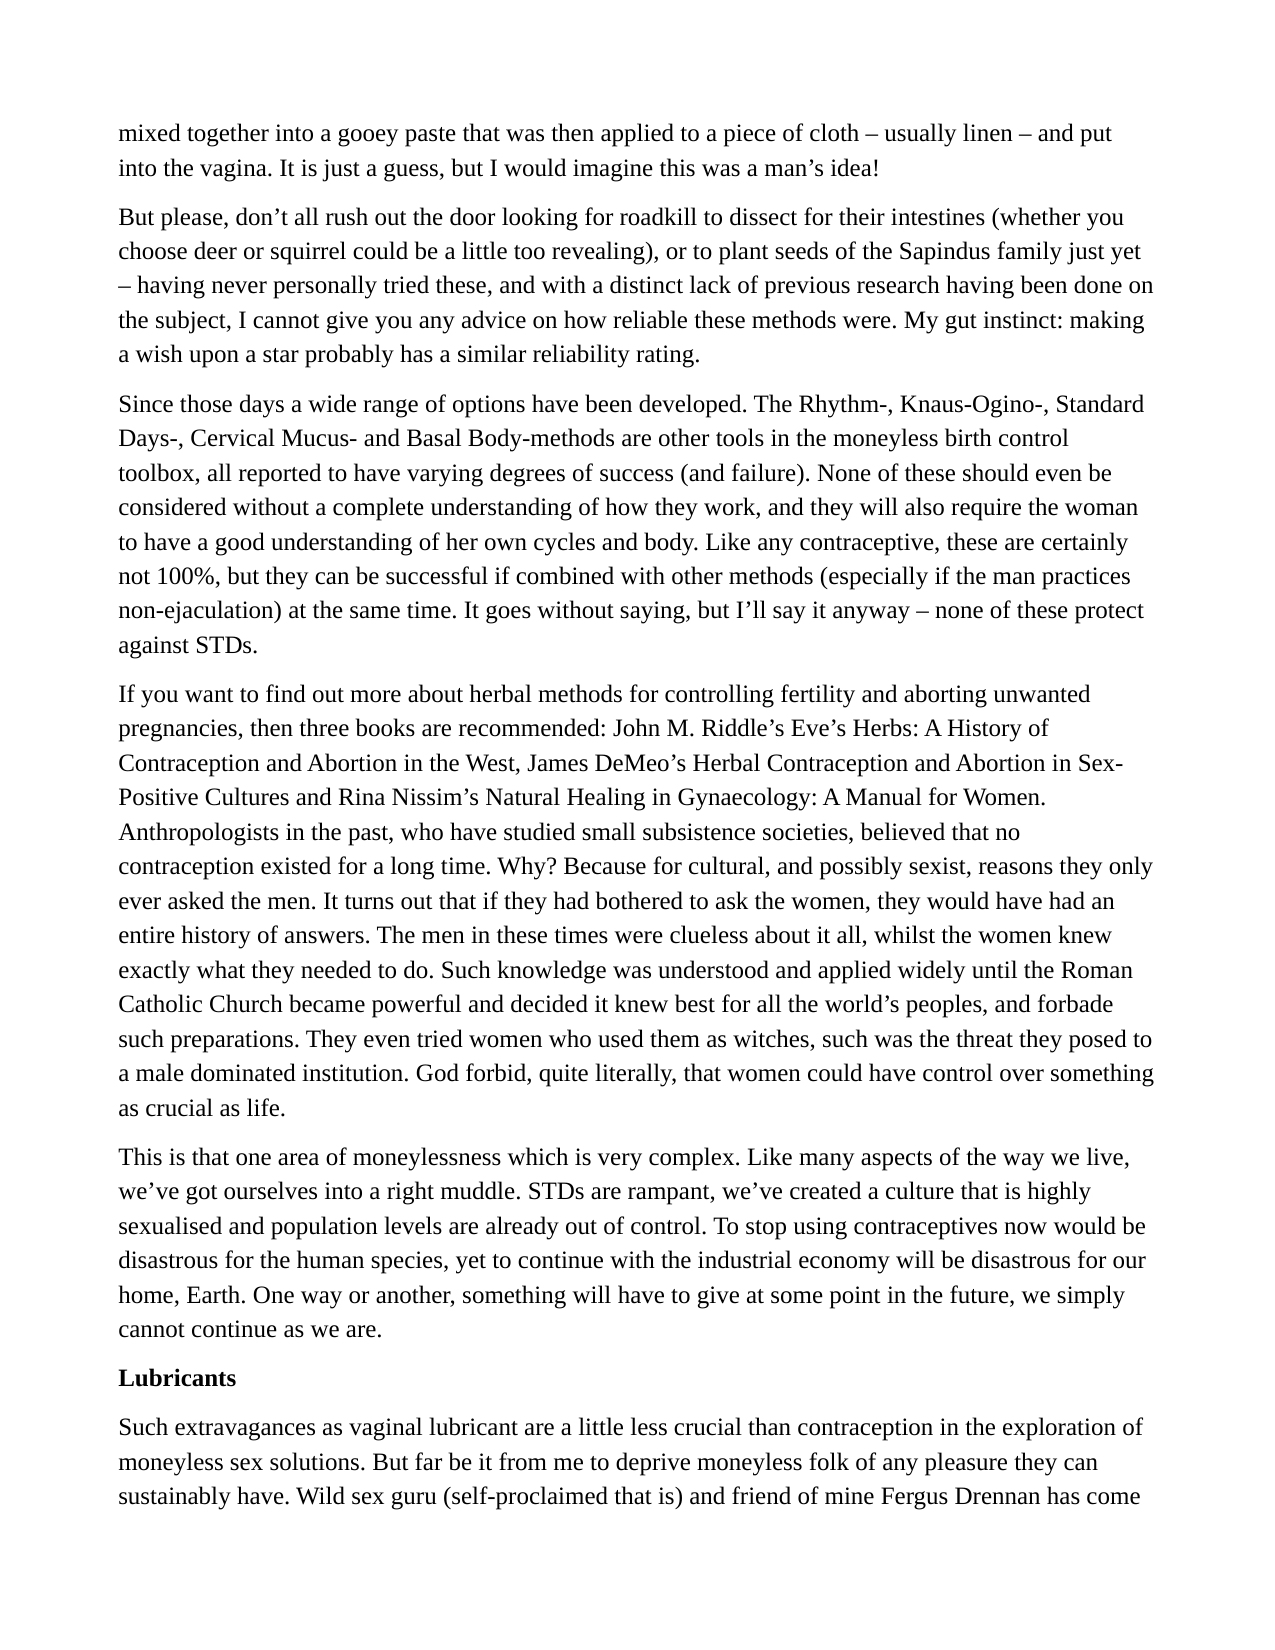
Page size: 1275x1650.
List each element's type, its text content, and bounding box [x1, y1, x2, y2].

text Since those days a wide range of options have been developed. The Rhythm-, Knaus-Ogino-, Standard Days-, Cervical Mucus- and Basal Body-methods are other tools in the moneyless birth control toolbox, all reported to have varying degrees of success (and failure). None of these should even be considered without a complete understanding of how they work, and they will also require the woman to have a good understanding of her own cycles and body. Like any contraceptive, these are certainly not 100%, but they can be successful if combined with other methods (especially if the man practices non-ejaculation) at the same time. It goes without saying, but I’ll say it anyway – none of these protect against STDs. [118, 389, 1157, 659]
text mixed together into a gooey paste that was then applied to a piece of cloth – usually linen – and put into the vagina. It is just a guess, but I would imagine this was a man’s idea! [118, 118, 1157, 181]
text If you want to find out more about herbal methods for controlling fertility and aborting unwanted pregnancies, then three books are recommended: John M. Riddle’s Eve’s Herbs: A History of Contraception and Abortion in the West, James DeMeo’s Herbal Contraception and Abortion in Sex-Positive Cultures and Rina Nissim’s Natural Healing in Gynaecology: A Manual for Women. Anthropologists in the past, who have studied small subsistence societies, believed that no contraception existed for a long time. Why? Because for cultural, and possibly sexist, reasons they only ever asked the men. It turns out that if they had bothered to ask the women, they would have had an entire history of answers. The men in these times were clueless about it all, whilst the women knew exactly what they needed to do. Such knowledge was understood and applied widely until the Roman Catholic Church became powerful and decided it knew best for all the world’s peoples, and forbade such preparations. They even tried women who used them as witches, such was the threat they posed to a male dominated institution. God forbid, quite literally, that women could have control over something as crucial as life. [118, 679, 1157, 1122]
text Such extravagances as vaginal lubricant are a little less crucial than contraception in the exploration of moneyless sex solutions. But far be it from me to deprive moneyless folk of any pleasure they can sustainably have. Wild sex guru (self-proclaimed that is) and friend of mine Fergus Drennan has come [118, 1412, 1157, 1510]
text Lubricants [118, 1363, 1157, 1392]
text This is that one area of moneylessness which is very complex. Like many aspects of the way we live, we’ve got ourselves into a right muddle. STDs are rampant, we’ve created a culture that is highly sexualised and population levels are already out of control. To stop using contraceptives now would be disastrous for the human species, yet to continue with the industrial economy will be disastrous for our home, Earth. One way or another, something will have to give at some point in the future, we simply cannot continue as we are. [118, 1142, 1157, 1343]
text But please, don’t all rush out the door looking for roadkill to dissect for their intestines (whether you choose deer or squirrel could be a little too revealing), or to plant seeds of the Sapindus family just yet – having never personally tried these, and with a distinct lack of previous research having been done on the subject, I cannot give you any advice on how reliable these methods were. My gut instinct: making a wish upon a star probably has a similar reliability rating. [118, 202, 1157, 368]
